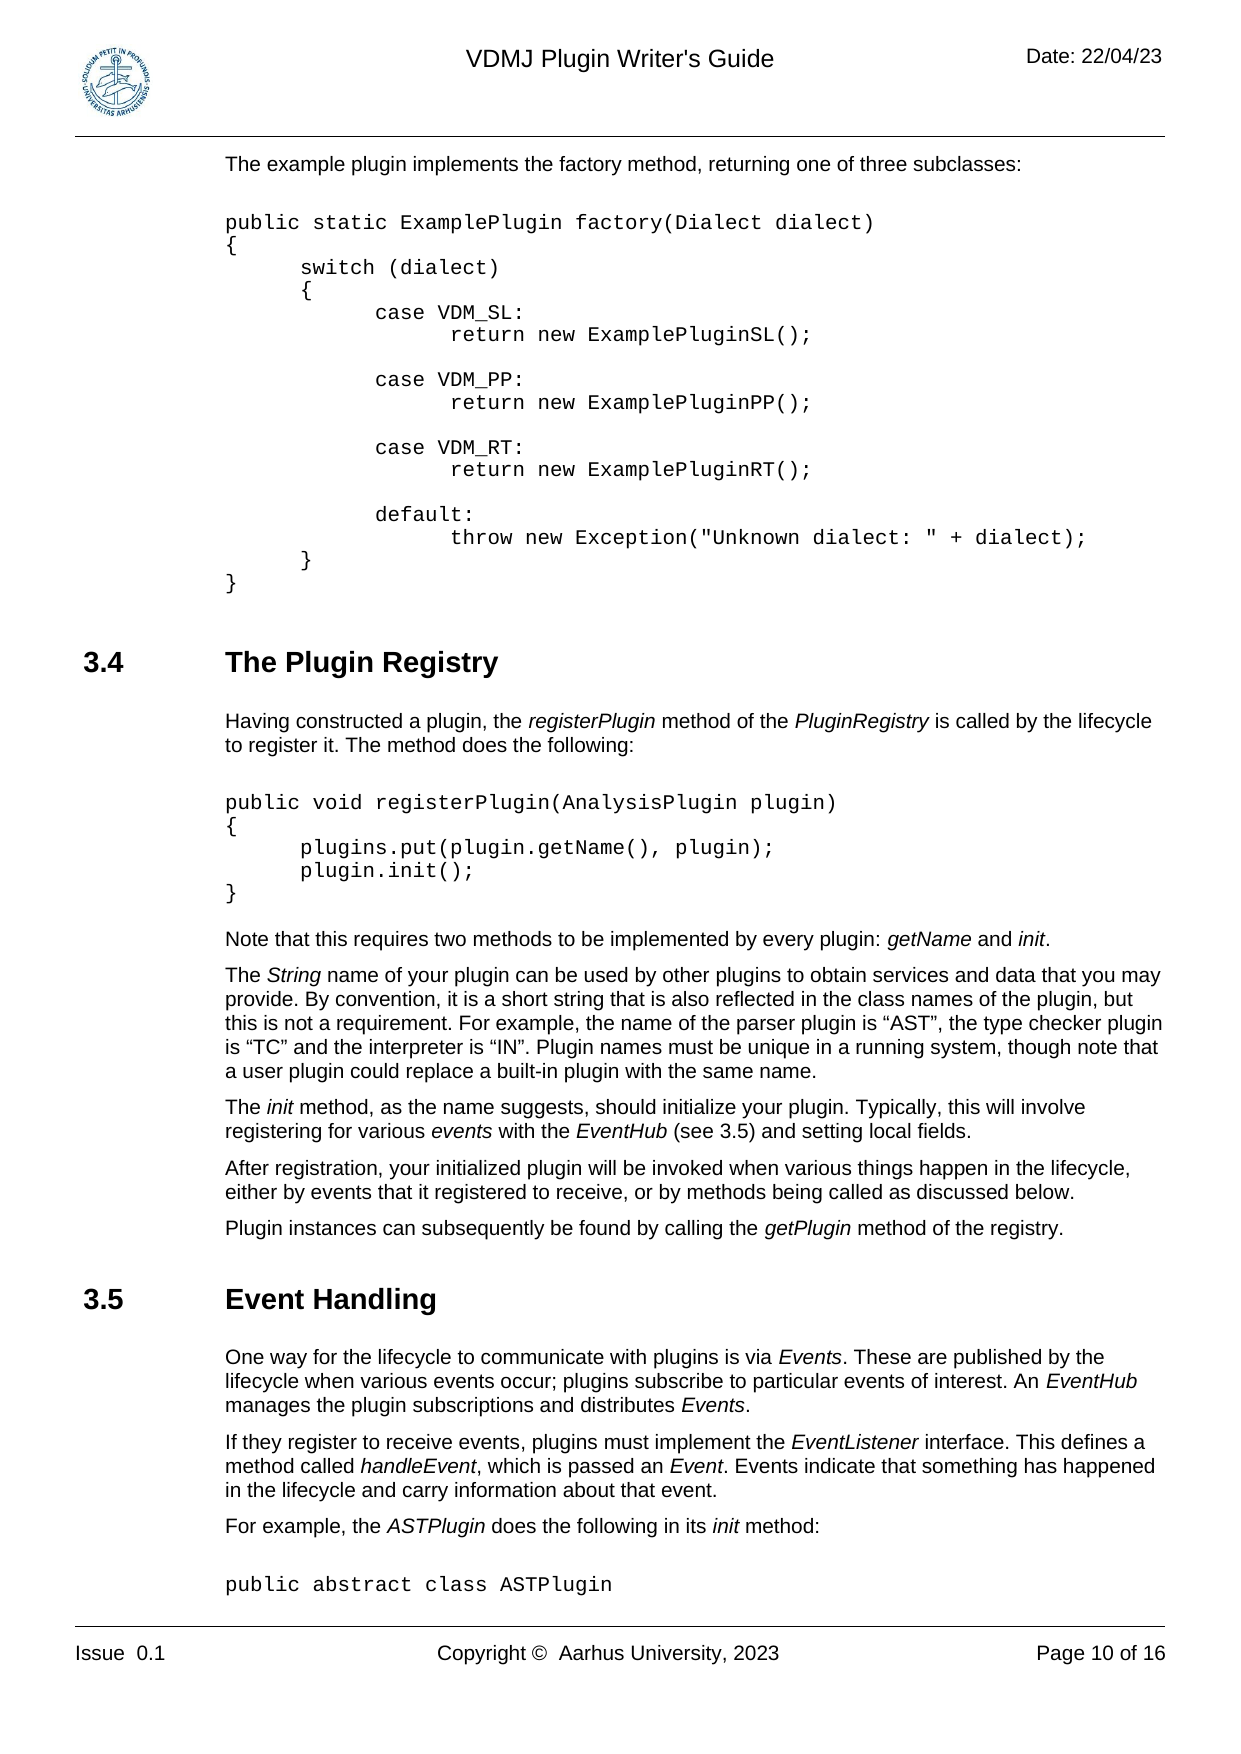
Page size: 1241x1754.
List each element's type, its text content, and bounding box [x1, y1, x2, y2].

text For example, the ASTPlugin does the following in its init method: [225, 1514, 1165, 1538]
text throw new Exception("Unknown dialect: " + dialect); [225, 526, 1165, 549]
text public abstract class ASTPlugin [225, 1573, 1165, 1596]
text plugin.init(); [225, 859, 1165, 882]
text Note that this requires two methods to be implemented by every plugin: getName and init. [225, 927, 1165, 951]
text If they register to receive events, plugins must implement the EventListener interface. This defines a method called handleEvent, which is passed an Event. Events indicate that something has happened in the lifecycle and carry information about that event. [225, 1430, 1165, 1502]
text { [225, 234, 1165, 256]
text The String name of your plugin can be used by other plugins to obtain services and data that you may provide. By convention, it is a short string that is also reflected in the class names of the plugin, but this is not a requirement. For example, the name of the parser plugin is “AST”, the type checker plugin is “TC” and the interpreter is “IN”. Plugin names must be unique in a running system, though note that a user plugin could replace a built-in plugin with the same name. [225, 963, 1165, 1083]
subtitle The Plugin Registry [75, 646, 1165, 679]
text plugins.put(plugin.getName(), plugin); [225, 837, 1165, 859]
text { [225, 814, 1165, 837]
text public void registerPlugin(AnalysisPlugin plugin) [225, 792, 1165, 814]
text After registration, your initialized plugin will be invoked when various things happen in the lifecycle, either by events that it registered to receive, or by methods being called as discussed below. [225, 1156, 1165, 1204]
text } [225, 549, 1165, 571]
text default: [225, 504, 1165, 526]
text case VDM_RT: [225, 436, 1165, 459]
text One way for the lifecycle to communicate with plugins is via Events. These are published by the lifecycle when various events occur; plugins subscribe to particular events of interest. An EventHub manages the plugin subscriptions and distributes Events. [225, 1346, 1165, 1417]
text case VDM_PP: [225, 369, 1165, 391]
text case VDM_SL: [225, 301, 1165, 324]
text The init method, as the name suggests, should initialize your plugin. Typically, this will involve registering for various events with the EventHub (see 3.5) and setting local fields. [225, 1096, 1165, 1143]
text The example plugin implements the factory method, returning one of three subclasses: [225, 152, 1165, 176]
text switch (dialect) [225, 256, 1165, 279]
text } [225, 882, 1165, 904]
text public static ExamplePlugin factory(Dialect dialect) [225, 211, 1165, 234]
picture [78, 44, 153, 120]
text Plugin instances can subsequently be found by calling the getPlugin method of the registry. [225, 1216, 1165, 1240]
text Having constructed a plugin, the registerPlugin method of the PluginRegistry is called by the lifecycle to register it. The method does the following: [225, 709, 1165, 757]
subtitle Event Handling [75, 1283, 1165, 1316]
text } [225, 571, 1165, 594]
text return new ExamplePluginSL(); [225, 324, 1165, 346]
text return new ExamplePluginRT(); [225, 459, 1165, 481]
text { [225, 279, 1165, 301]
text return new ExamplePluginPP(); [225, 391, 1165, 414]
